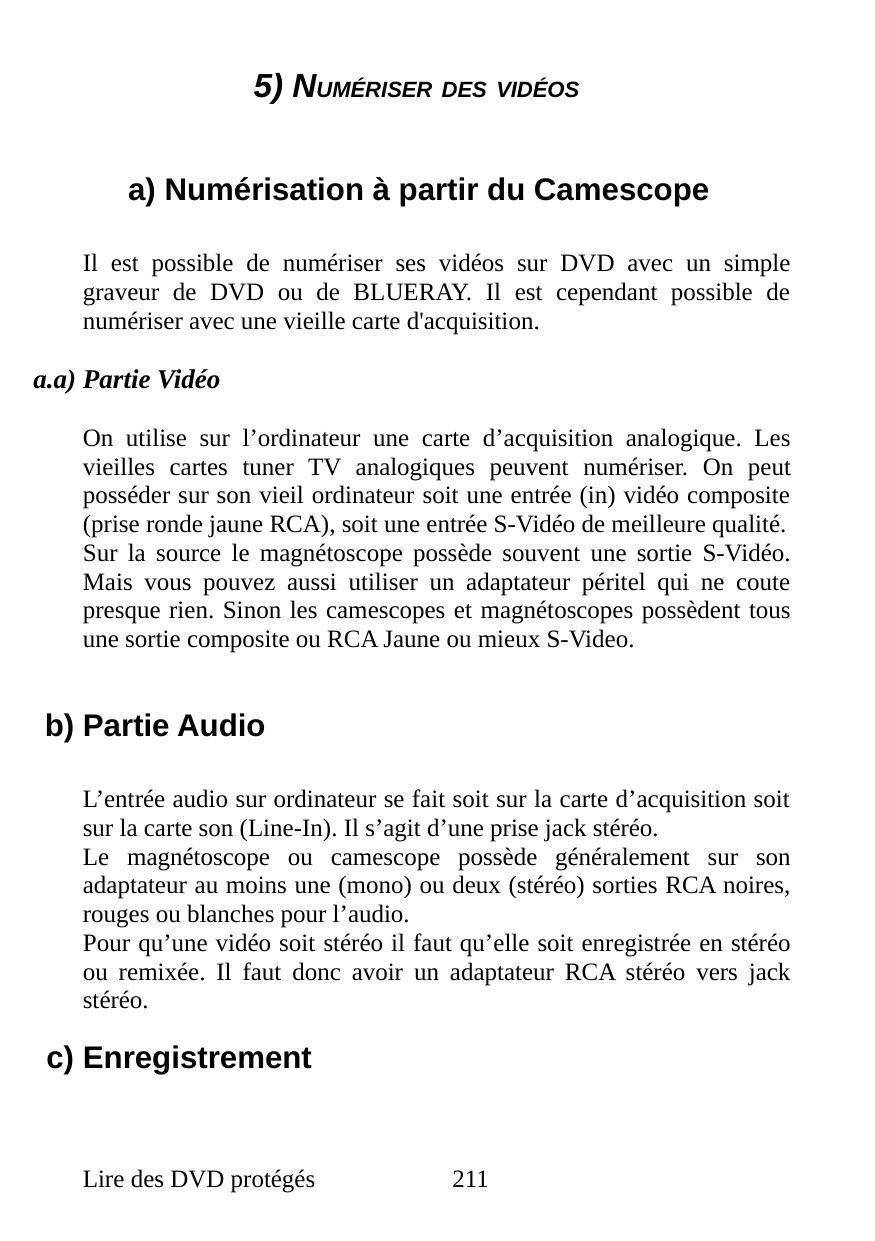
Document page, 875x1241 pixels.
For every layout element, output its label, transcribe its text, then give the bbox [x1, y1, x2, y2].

text Il est possible de numériser ses vidéos sur DVD avec un simple graveur de DVD ou de BLUERAY. Il est cependant possible de numériser avec une vieille carte d'acquisition. [83, 248, 791, 334]
subtitle Partie Vidéo [83, 363, 791, 394]
text Le magnétoscope ou camescope possède généralement sur son adaptateur au moins une (mono) ou deux (stéréo) sorties RCA noires, rouges ou blanches pour l’audio. [83, 842, 791, 928]
text Pour qu’une vidéo soit stéréo il faut qu’elle soit enregistrée en stéréo ou remixée. Il faut donc avoir un adaptateur RCA stéréo vers jack stéréo. [83, 928, 791, 1014]
subtitle Partie Audio [83, 707, 791, 743]
text On utilise sur l’ordinateur une carte d’acquisition analogique. Les vieilles cartes tuner TV analogiques peuvent numériser. On peut posséder sur son vieil ordinateur soit une entrée (in) vidéo composite (prise ronde jaune RCA), soit une entrée S-Vidéo de meilleure qualité. [83, 423, 791, 538]
subtitle Numérisation à partir du Camescope [83, 171, 791, 207]
subtitle Numériser des vidéos [83, 66, 791, 105]
text L’entrée audio sur ordinateur se fait soit sur la carte d’acquisition soit sur la carte son (Line-In). Il s’agit d’une prise jack stéréo. [83, 784, 791, 842]
subtitle Enregistrement [83, 1039, 791, 1075]
text Sur la source le magnétoscope possède souvent une sortie S-Vidéo. Mais vous pouvez aussi utiliser un adaptateur péritel qui ne coute presque rien. Sinon les camescopes et magnétoscopes possèdent tous une sortie composite ou RCA Jaune ou mieux S-Video. [83, 538, 791, 653]
